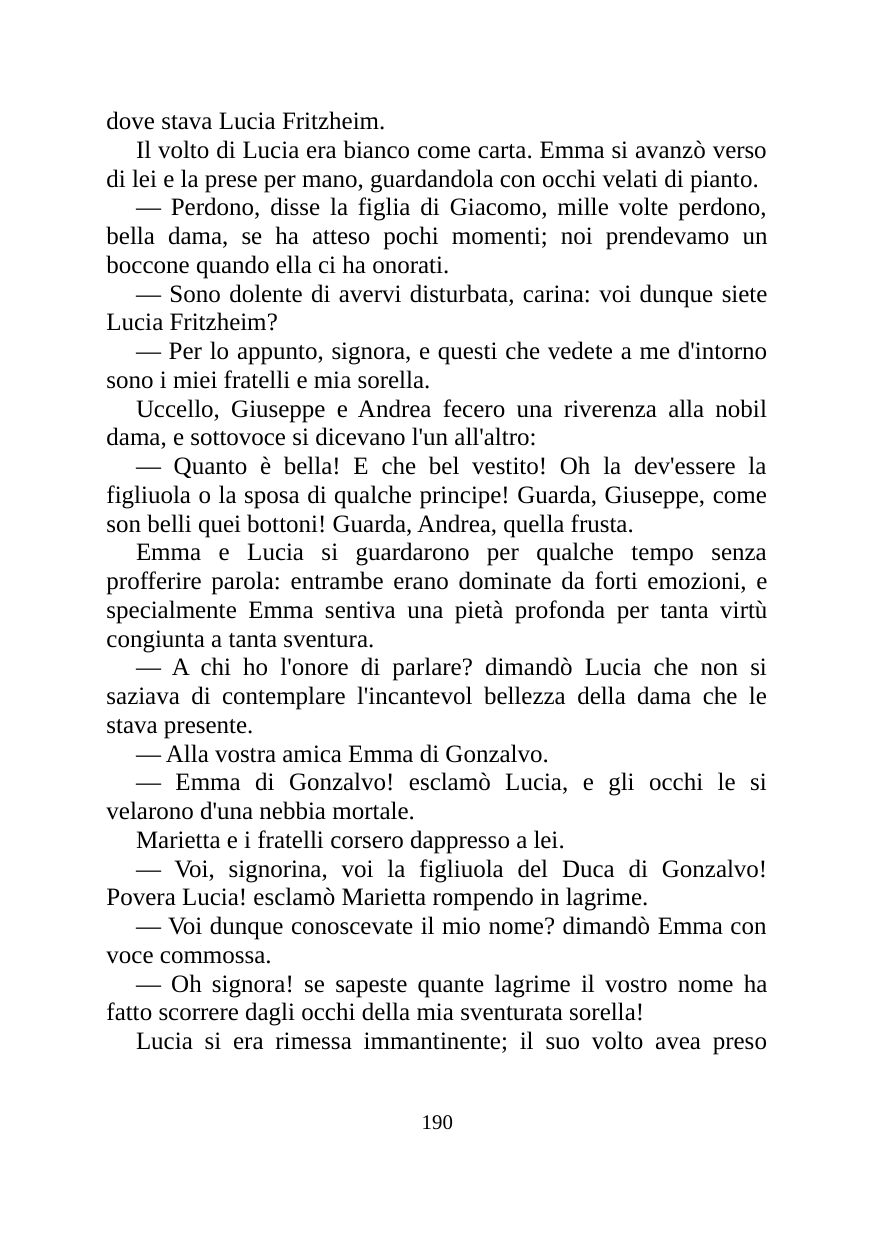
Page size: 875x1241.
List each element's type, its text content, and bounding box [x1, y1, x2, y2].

text — Emma di Gonzalvo! esclamò Lucia, e gli occhi le si velarono d'una nebbia mortale. [106, 767, 768, 825]
text — Perdono, disse la figlia di Giacomo, mille volte perdono, bella dama, se ha atteso pochi momenti; noi prendevamo un boccone quando ella ci ha onorati. [106, 192, 768, 279]
text — Oh signora! se sapeste quante lagrime il vostro nome ha fatto scorrere dagli occhi della mia sventurata sorella! [106, 969, 768, 1026]
text Il volto di Lucia era bianco come carta. Emma si avanzò verso di lei e la prese per mano, guardandola con occhi velati di pianto. [106, 135, 768, 192]
text — Alla vostra amica Emma di Gonzalvo. [106, 739, 768, 767]
text — A chi ho l'onore di parlare? dimandò Lucia che non si saziava di contemplare l'incantevol bellezza della dama che le stava presente. [106, 652, 768, 739]
text Emma e Lucia si guardarono per qualche tempo senza profferire parola: entrambe erano dominate da forti emozioni, e specialmente Emma sentiva una pietà profonda per tanta virtù congiunta a tanta sventura. [106, 537, 768, 652]
text — Voi dunque conoscevate il mio nome? dimandò Emma con voce commossa. [106, 911, 768, 969]
text Lucia si era rimessa immantinente; il suo volto avea preso [106, 1026, 768, 1055]
text Marietta e i fratelli corsero dappresso a lei. [106, 825, 768, 854]
text Uccello, Giuseppe e Andrea fecero una riverenza alla nobil dama, e sottovoce si dicevano l'un all'altro: [106, 394, 768, 451]
text dove stava Lucia Fritzheim. [106, 106, 768, 135]
text — Per lo appunto, signora, e questi che vedete a me d'intorno sono i miei fratelli e mia sorella. [106, 336, 768, 394]
text — Sono dolente di avervi disturbata, carina: voi dunque siete Lucia Fritzheim? [106, 279, 768, 336]
text — Voi, signorina, voi la figliuola del Duca di Gonzalvo! Povera Lucia! esclamò Marietta rompendo in lagrime. [106, 854, 768, 911]
text — Quanto è bella! E che bel vestito! Oh la dev'essere la figliuola o la sposa di qualche principe! Guarda, Giuseppe, come son belli quei bottoni! Guarda, Andrea, quella frusta. [106, 451, 768, 537]
